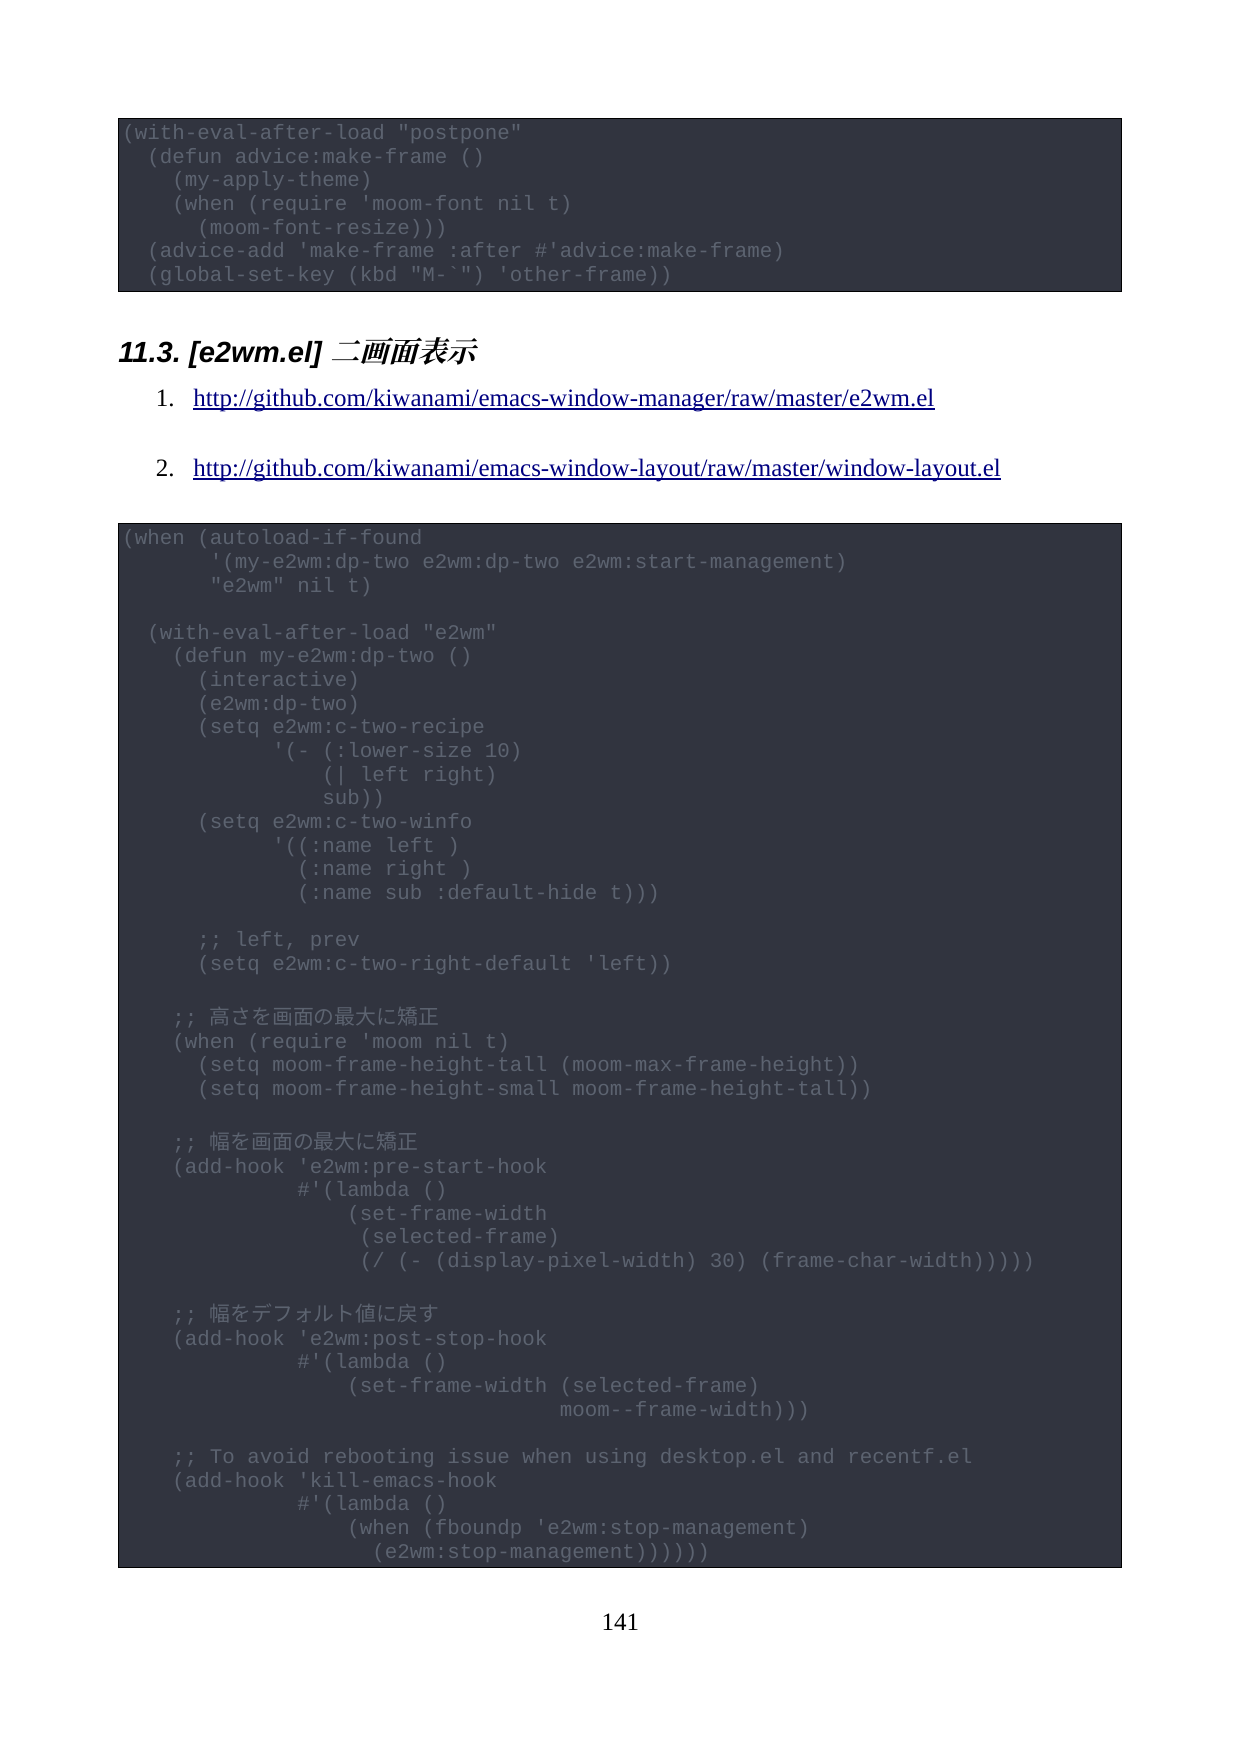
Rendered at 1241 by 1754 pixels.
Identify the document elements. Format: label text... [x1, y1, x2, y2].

text ;; 幅をデフォルト値に戻す [119, 1293, 1121, 1324]
text (with-eval-after-load "e2wm" [119, 618, 1121, 642]
text '(- (:lower-size 10) [119, 736, 1121, 760]
text (:name right ) [119, 854, 1121, 878]
list http://github.com/kiwanami/emacs-window-layout/raw/master/window-layout.el [156, 453, 1122, 511]
text ;; 高さを画面の最大に矯正 [119, 996, 1121, 1027]
text #'(lambda () [119, 1489, 1121, 1513]
text (/ (- (display-pixel-width) 30) (frame-char-width))))) [119, 1246, 1121, 1270]
text (setq e2wm:c-two-winfo [119, 807, 1121, 831]
text (advice-add 'make-frame :after #'advice:make-frame) [119, 236, 1121, 260]
text (setq moom-frame-height-small moom-frame-height-tall)) [119, 1074, 1121, 1098]
text (setq e2wm:c-two-recipe [119, 712, 1121, 736]
text sub)) [119, 783, 1121, 807]
text (defun my-e2wm:dp-two () [119, 642, 1121, 665]
text (add-hook 'e2wm:post-stop-hook [119, 1324, 1121, 1348]
text (my-apply-theme) [119, 165, 1121, 189]
text (with-eval-after-load "postpone" [119, 119, 1121, 142]
text ;; 幅を画面の最大に矯正 [119, 1121, 1121, 1152]
text (when (autoload-if-found [119, 524, 1121, 547]
text (global-set-key (kbd "M-`") 'other-frame)) [119, 260, 1121, 291]
text (add-hook 'kill-emacs-hook [119, 1466, 1121, 1489]
text (when (require 'moom nil t) [119, 1027, 1121, 1050]
text (selected-frame) [119, 1223, 1121, 1246]
text (| left right) [119, 760, 1121, 783]
text ;; left, prev [119, 925, 1121, 949]
text (when (fboundp 'e2wm:stop-management) [119, 1513, 1121, 1537]
text (moom-font-resize))) [119, 213, 1121, 236]
text (setq moom-frame-height-tall (moom-max-frame-height)) [119, 1050, 1121, 1074]
text (setq e2wm:c-two-right-default 'left)) [119, 949, 1121, 973]
text (defun advice:make-frame () [119, 142, 1121, 165]
text '(my-e2wm:dp-two e2wm:dp-two e2wm:start-management) [119, 547, 1121, 571]
subtitle [e2wm.el] 二画面表示 [118, 329, 1122, 371]
text (set-frame-width [119, 1199, 1121, 1223]
list http://github.com/kiwanami/emacs-window-manager/raw/master/e2wm.el [156, 383, 1122, 441]
text "e2wm" nil t) [119, 571, 1121, 594]
text (when (require 'moom-font nil t) [119, 189, 1121, 213]
text #'(lambda () [119, 1348, 1121, 1371]
text moom--frame-width))) [119, 1395, 1121, 1418]
text #'(lambda () [119, 1175, 1121, 1199]
text (add-hook 'e2wm:pre-start-hook [119, 1152, 1121, 1175]
text '((:name left ) [119, 831, 1121, 854]
text (:name sub :default-hide t))) [119, 878, 1121, 902]
text ;; To avoid rebooting issue when using desktop.el and recentf.el [119, 1442, 1121, 1466]
text (e2wm:stop-management)))))) [119, 1537, 1121, 1567]
text (e2wm:dp-two) [119, 689, 1121, 712]
text (interactive) [119, 665, 1121, 689]
text (set-frame-width (selected-frame) [119, 1371, 1121, 1395]
